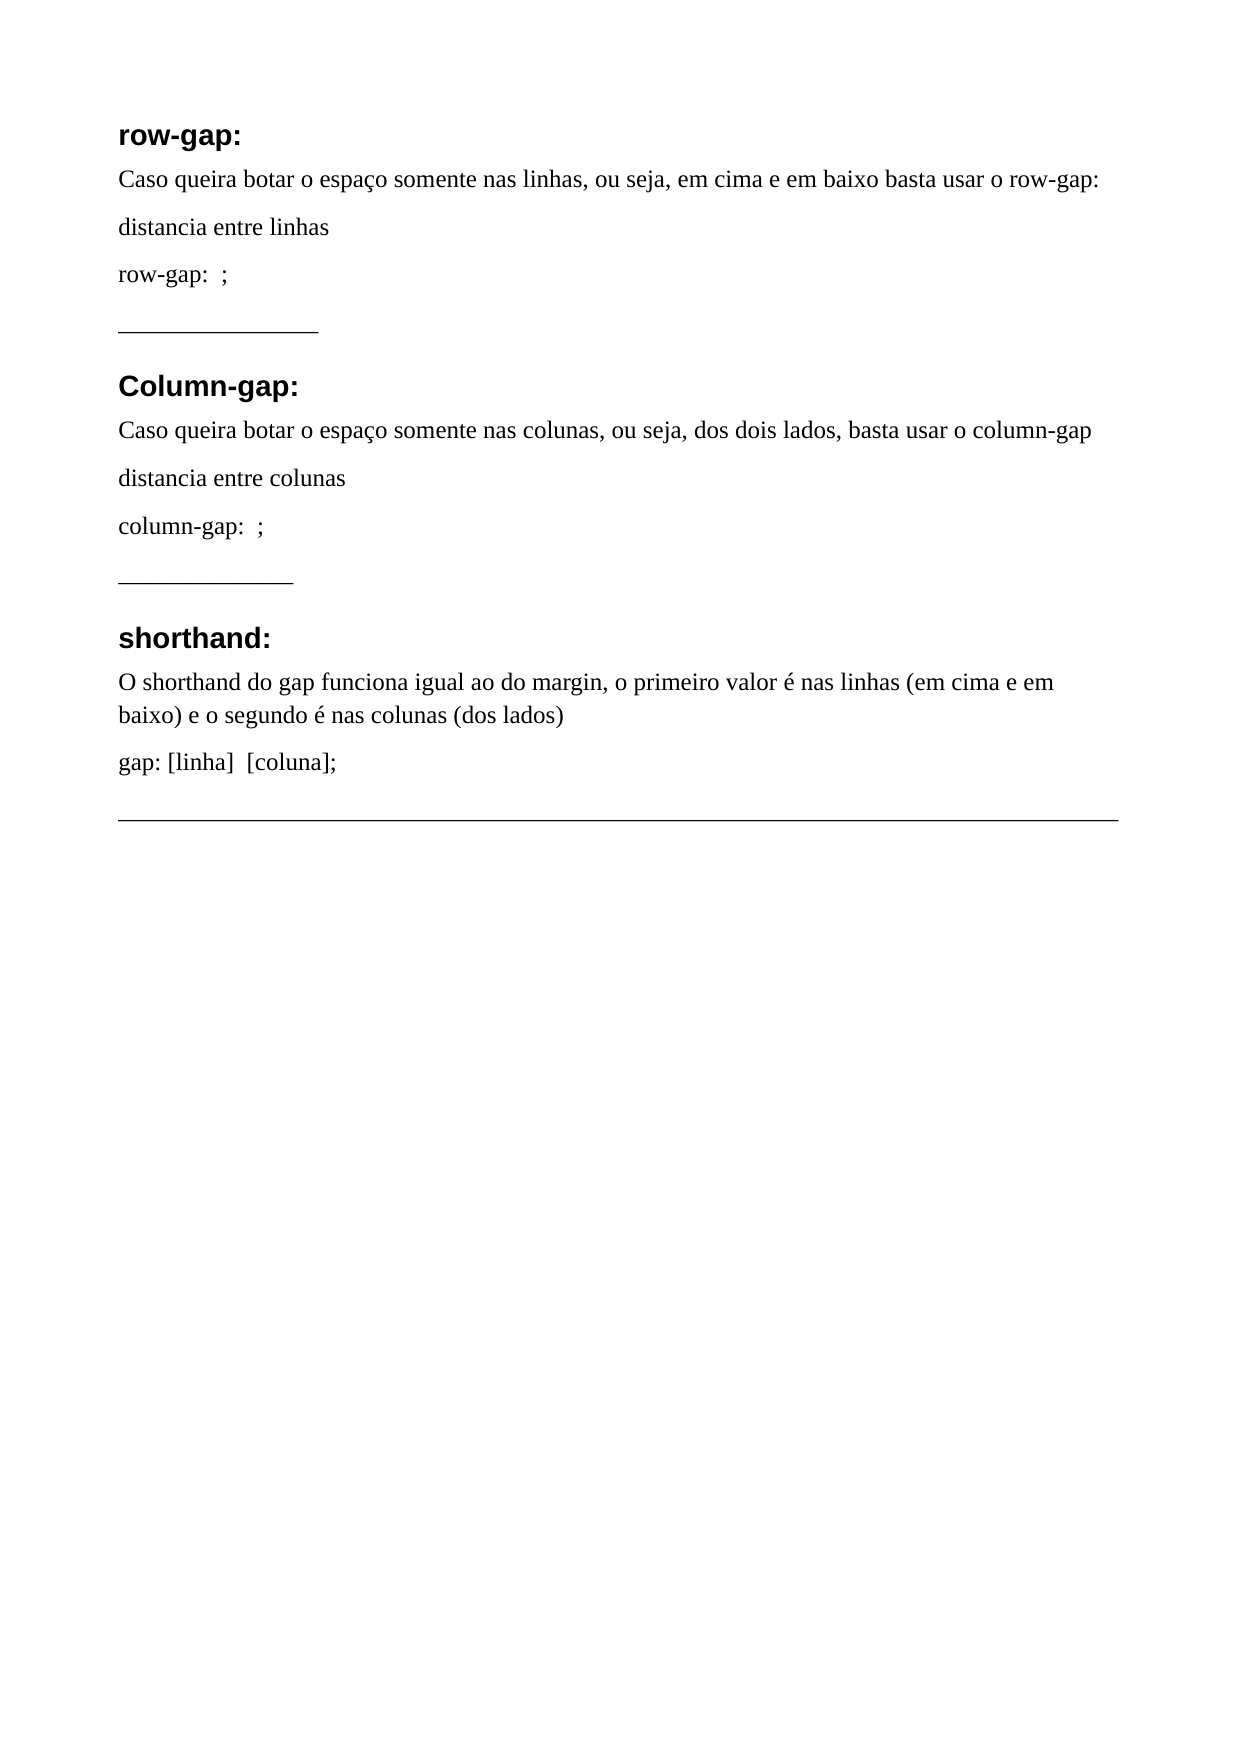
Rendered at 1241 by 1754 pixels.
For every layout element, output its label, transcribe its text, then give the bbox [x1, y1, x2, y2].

text column-gap: ; [118, 511, 1122, 539]
text Caso queira botar o espaço somente nas linhas, ou seja, em cima e em baixo basta usar o row-gap: [118, 164, 1122, 193]
text gap: [linha] [coluna]; [118, 747, 1122, 776]
text distancia entre linhas [118, 212, 1122, 241]
text row-gap: ; [118, 259, 1122, 288]
text O shorthand do gap funciona igual ao do margin, o primeiro valor é nas linhas (em cima e em baixo) e o segundo é nas colunas (dos lados) [118, 667, 1122, 729]
text distancia entre colunas [118, 463, 1122, 492]
text Caso queira botar o espaço somente nas colunas, ou seja, dos dois lados, basta usar o column-gap [118, 416, 1122, 444]
text ________________ [118, 307, 1122, 336]
subtitle shorthand: [118, 621, 1122, 654]
subtitle Column-gap: [118, 369, 1122, 403]
subtitle row-gap: [118, 118, 1122, 152]
text ______________ [118, 558, 1122, 587]
text ________________________________________________________________________________ [118, 795, 1122, 824]
